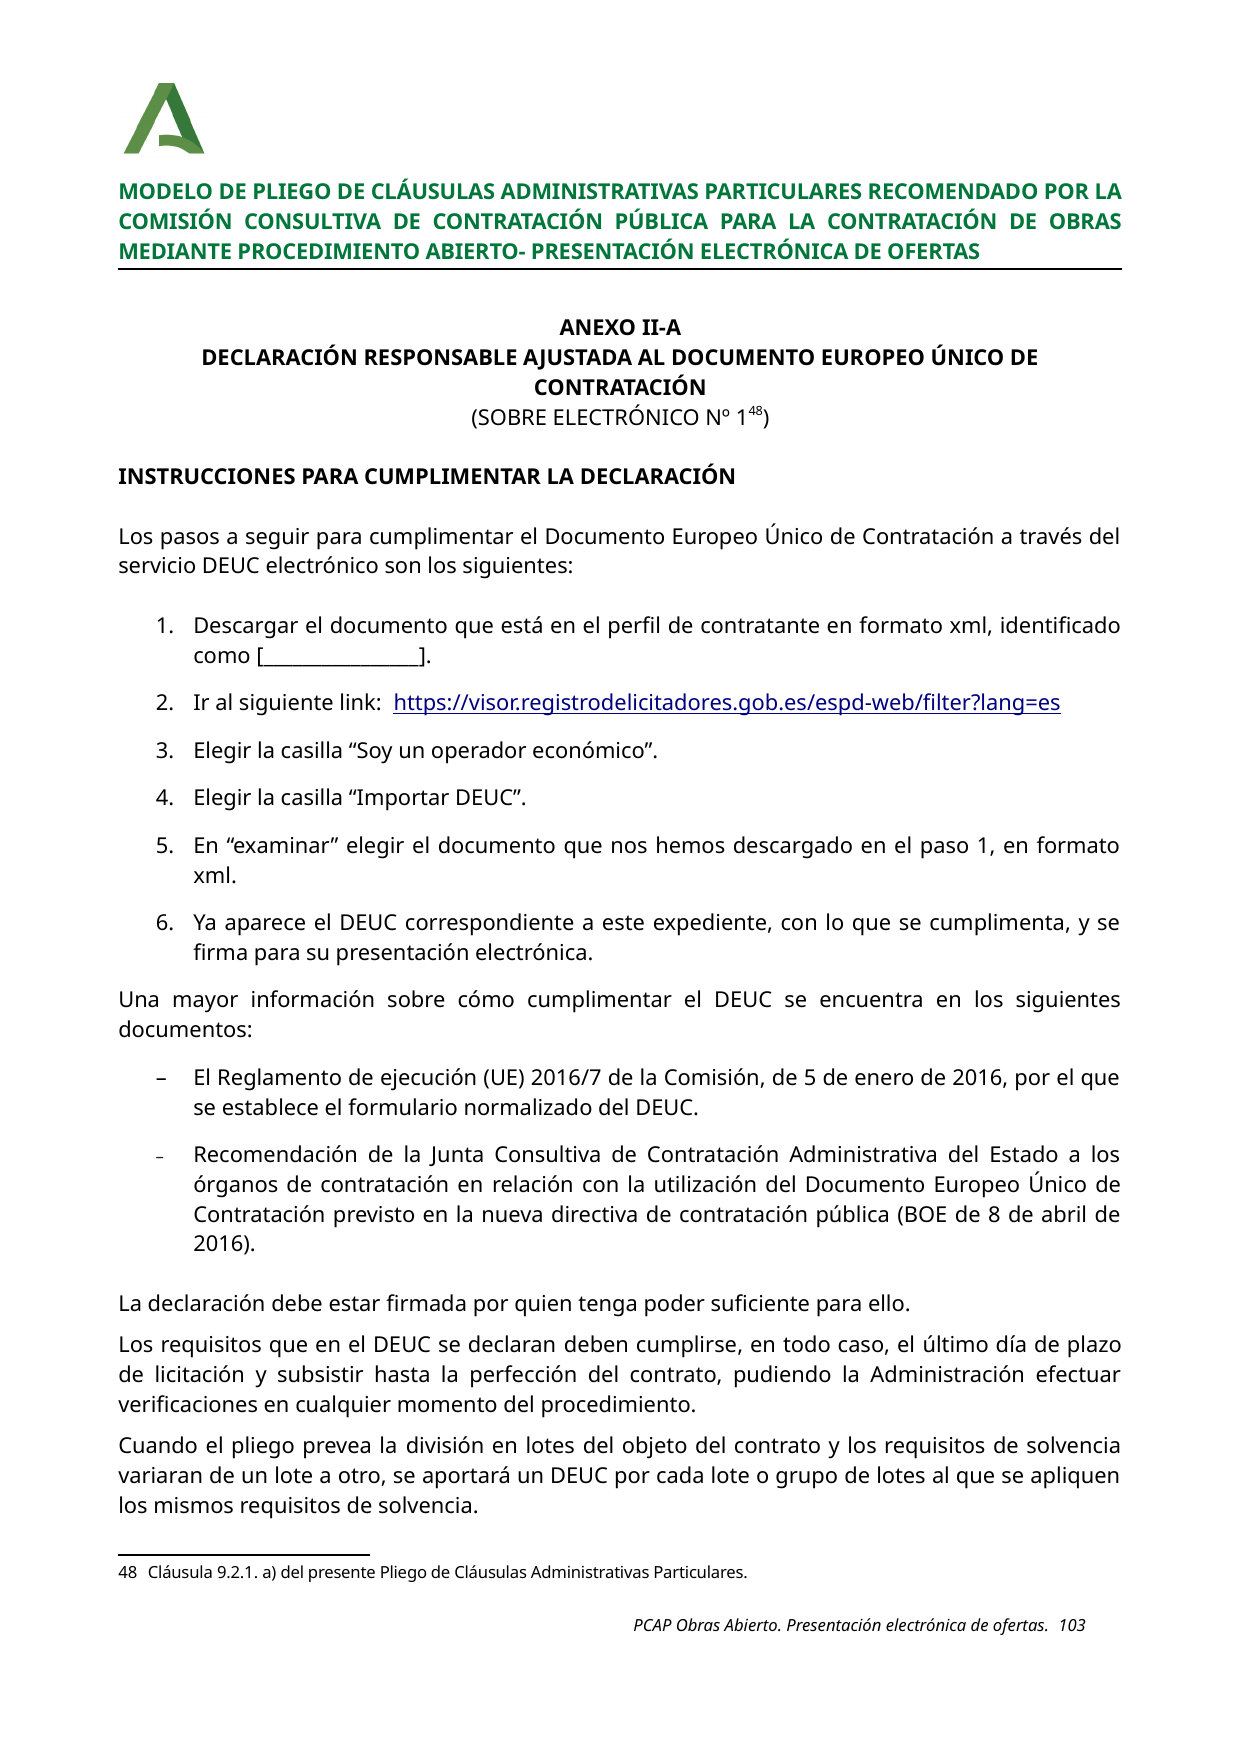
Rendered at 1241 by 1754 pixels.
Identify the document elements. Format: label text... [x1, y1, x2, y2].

text Una mayor información sobre cómo cumplimentar el DEUC se encuentra en los siguientes documentos: [118, 984, 1122, 1044]
text Los pasos a seguir para cumplimentar el Documento Europeo Único de Contratación a través del servicio DEUC electrónico son los siguientes: [118, 521, 1122, 580]
list En “examinar” elegir el documento que nos hemos descargado en el paso 1, en formato xml. [156, 830, 1122, 889]
text (SOBRE ELECTRÓNICO Nº 1) [118, 402, 1122, 431]
list Elegir la casilla “Importar DEUC”. [156, 782, 1122, 812]
text DECLARACIÓN RESPONSABLE AJUSTADA AL DOCUMENTO EUROPEO ÚNICO DE CONTRATACIÓN [118, 342, 1122, 402]
list Recomendación de la Junta Consultiva de Contratación Administrativa del Estado a los órganos de contratación en relación con la utilización del Documento Europeo Único de Contratación previsto en la nueva directiva de contratación pública (BOE de 8 de abril de 2016). [155, 1139, 1122, 1258]
text MODELO DE PLIEGO DE CLÁUSULAS ADMINISTRATIVAS PARTICULARES RECOMENDADO POR LA COMISIÓN CONSULTIVA DE CONTRATACIÓN PÚBLICA PARA LA CONTRATACIÓN DE OBRAS MEDIANTE PROCEDIMIENTO ABIERTO- PRESENTACIÓN ELECTRÓNICA DE OFERTAS [118, 176, 1122, 268]
text ANEXO II-A [118, 312, 1122, 342]
picture [119, 78, 209, 158]
list Ya aparece el DEUC correspondiente a este expediente, con lo que se cumplimenta, y se firma para su presentación electrónica. [156, 907, 1122, 967]
text INSTRUCCIONES PARA CUMPLIMENTAR LA DECLARACIÓN [118, 461, 1122, 491]
list Ir al siguiente link: https://visor.registrodelicitadores.gob.es/espd-web/filter?lang=es [156, 687, 1122, 717]
list Elegir la casilla “Soy un operador económico”. [156, 735, 1122, 765]
list El Reglamento de ejecución (UE) 2016/7 de la Comisión, de 5 de enero de 2016, por el que se establece el formulario normalizado del DEUC. [156, 1062, 1122, 1121]
text Cuando el pliego prevea la división en lotes del objeto del contrato y los requisitos de solvencia variaran de un lote a otro, se aportará un DEUC por cada lote o grupo de lotes al que se apliquen los mismos requisitos de solvencia. [118, 1430, 1122, 1520]
text Los requisitos que en el DEUC se declaran deben cumplirse, en todo caso, el último día de plazo de licitación y subsistir hasta la perfección del contrato, pudiendo la Administración efectuar verificaciones en cualquier momento del procedimiento. [118, 1329, 1122, 1419]
list Descargar el documento que está en el perfil de contratante en formato xml, identificado como [________________]. [156, 610, 1122, 670]
text La declaración debe estar firmada por quien tenga poder suficiente para ello. [118, 1288, 1122, 1317]
text Cláusula 9.2.1. a) del presente Pliego de Cláusulas Administrativas Particulares. [118, 1561, 1122, 1584]
